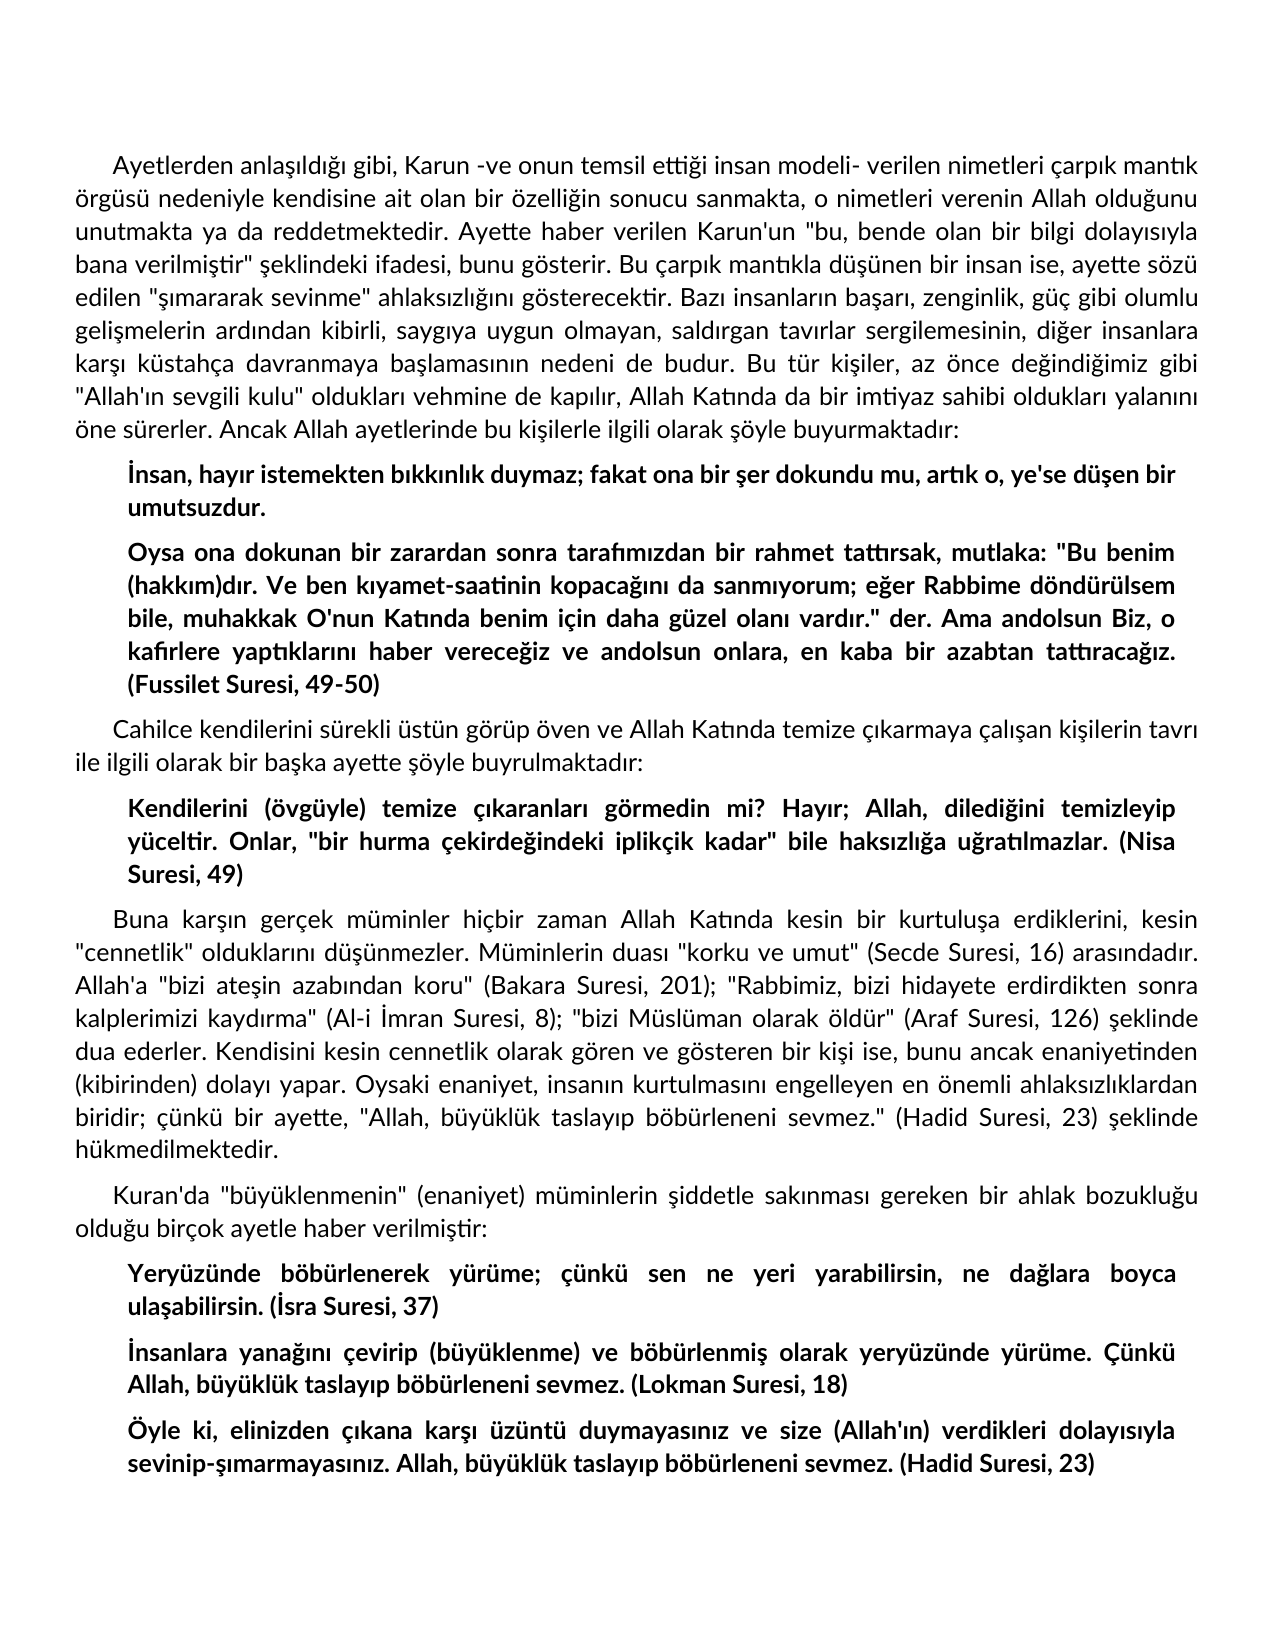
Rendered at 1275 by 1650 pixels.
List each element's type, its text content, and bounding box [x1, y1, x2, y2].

text Ayetlerden anlaşıldığı gibi, Karun -ve onun temsil ettiği insan modeli- verilen nimetleri çarpık mantık örgüsü nedeniyle kendisine ait olan bir özelliğin sonucu sanmakta, o nimetleri verenin Allah olduğunu unutmakta ya da reddetmektedir. Ayette haber verilen Karun'un "bu, bende olan bir bilgi dolayısıyla bana verilmiştir" şeklindeki ifadesi, bunu gösterir. Bu çarpık mantıkla düşünen bir insan ise, ayette sözü edilen "şımararak sevinme" ahlaksızlığını gösterecektir. Bazı insanların başarı, zenginlik, güç gibi olumlu gelişmelerin ardından kibirli, saygıya uygun olmayan, saldırgan tavırlar sergilemesinin, diğer insanlara karşı küstahça davranmaya başlamasının nedeni de budur. Bu tür kişiler, az önce değindiğimiz gibi "Allah'ın sevgili kulu" oldukları vehmine de kapılır, Allah Katında da bir imtiyaz sahibi oldukları yalanını öne sürerler. Ancak Allah ayetlerinde bu kişilerle ilgili olarak şöyle buyurmaktadır: [75, 150, 1200, 443]
text İnsanlara yanağını çevirip (büyüklenme) ve böbürlenmiş olarak yeryüzünde yürüme. Çünkü Allah, büyüklük taslayıp böbürleneni sevmez. (Lokman Suresi, 18) [127, 1336, 1177, 1399]
text Cahilce kendilerini sürekli üstün görüp öven ve Allah Katında temize çıkarmaya çalışan kişilerin tavrı ile ilgili olarak bir başka ayette şöyle buyrulmaktadır: [75, 714, 1200, 777]
text Öyle ki, elinizden çıkana karşı üzüntü duymayasınız ve size (Allah'ın) verdikleri dolayısıyla sevinip-şımarmayasınız. Allah, büyüklük taslayıp böbürleneni sevmez. (Hadid Suresi, 23) [127, 1414, 1177, 1477]
text Kendilerini (övgüyle) temize çıkaranları görmedin mi? Hayır; Allah, dilediğini temizleyip yüceltir. Onlar, "bir hurma çekirdeğindeki iplikçik kadar" bile haksızlığa uğratılmazlar. (Nisa Suresi, 49) [127, 792, 1177, 888]
text Yeryüzünde böbürlenerek yürüme; çünkü sen ne yeri yarabilirsin, ne dağlara boyca ulaşabilirsin. (İsra Suresi, 37) [127, 1258, 1177, 1321]
text İnsan, hayır istemekten bıkkınlık duymaz; fakat ona bir şer dokundu mu, artık o, ye'se düşen bir umutsuzdur. [127, 459, 1177, 522]
text Kuran'da "büyüklenmenin" (enaniyet) müminlerin şiddetle sakınması gereken bir ahlak bozukluğu olduğu birçok ayetle haber verilmiştir: [75, 1179, 1200, 1242]
text Buna karşın gerçek müminler hiçbir zaman Allah Katında kesin bir kurtuluşa erdiklerini, kesin "cennetlik" olduklarını düşünmezler. Müminlerin duası "korku ve umut" (Secde Suresi, 16) arasındadır. Allah'a "bizi ateşin azabından koru" (Bakara Suresi, 201); "Rabbimiz, bizi hidayete erdirdikten sonra kalplerimizi kaydırma" (Al-i İmran Suresi, 8); "bizi Müslüman olarak öldür" (Araf Suresi, 126) şeklinde dua ederler. Kendisini kesin cennetlik olarak gören ve gösteren bir kişi ise, bunu ancak enaniyetinden (kibirinden) dolayı yapar. Oysaki enaniyet, insanın kurtulmasını engelleyen en önemli ahlaksızlıklardan biridir; çünkü bir ayette, "Allah, büyüklük taslayıp böbürleneni sevmez." (Hadid Suresi, 23) şeklinde hükmedilmektedir. [75, 904, 1200, 1164]
text Oysa ona dokunan bir zarardan sonra tarafımızdan bir rahmet tattırsak, mutlaka: "Bu benim (hakkım)dır. Ve ben kıyamet-saatinin kopacağını da sanmıyorum; eğer Rabbime döndürülsem bile, muhakkak O'nun Katında benim için daha güzel olanı vardır." der. Ama andolsun Biz, o kafirlere yaptıklarını haber vereceğiz ve andolsun onlara, en kaba bir azabtan tattıracağız. (Fussilet Suresi, 49-50) [127, 537, 1177, 699]
